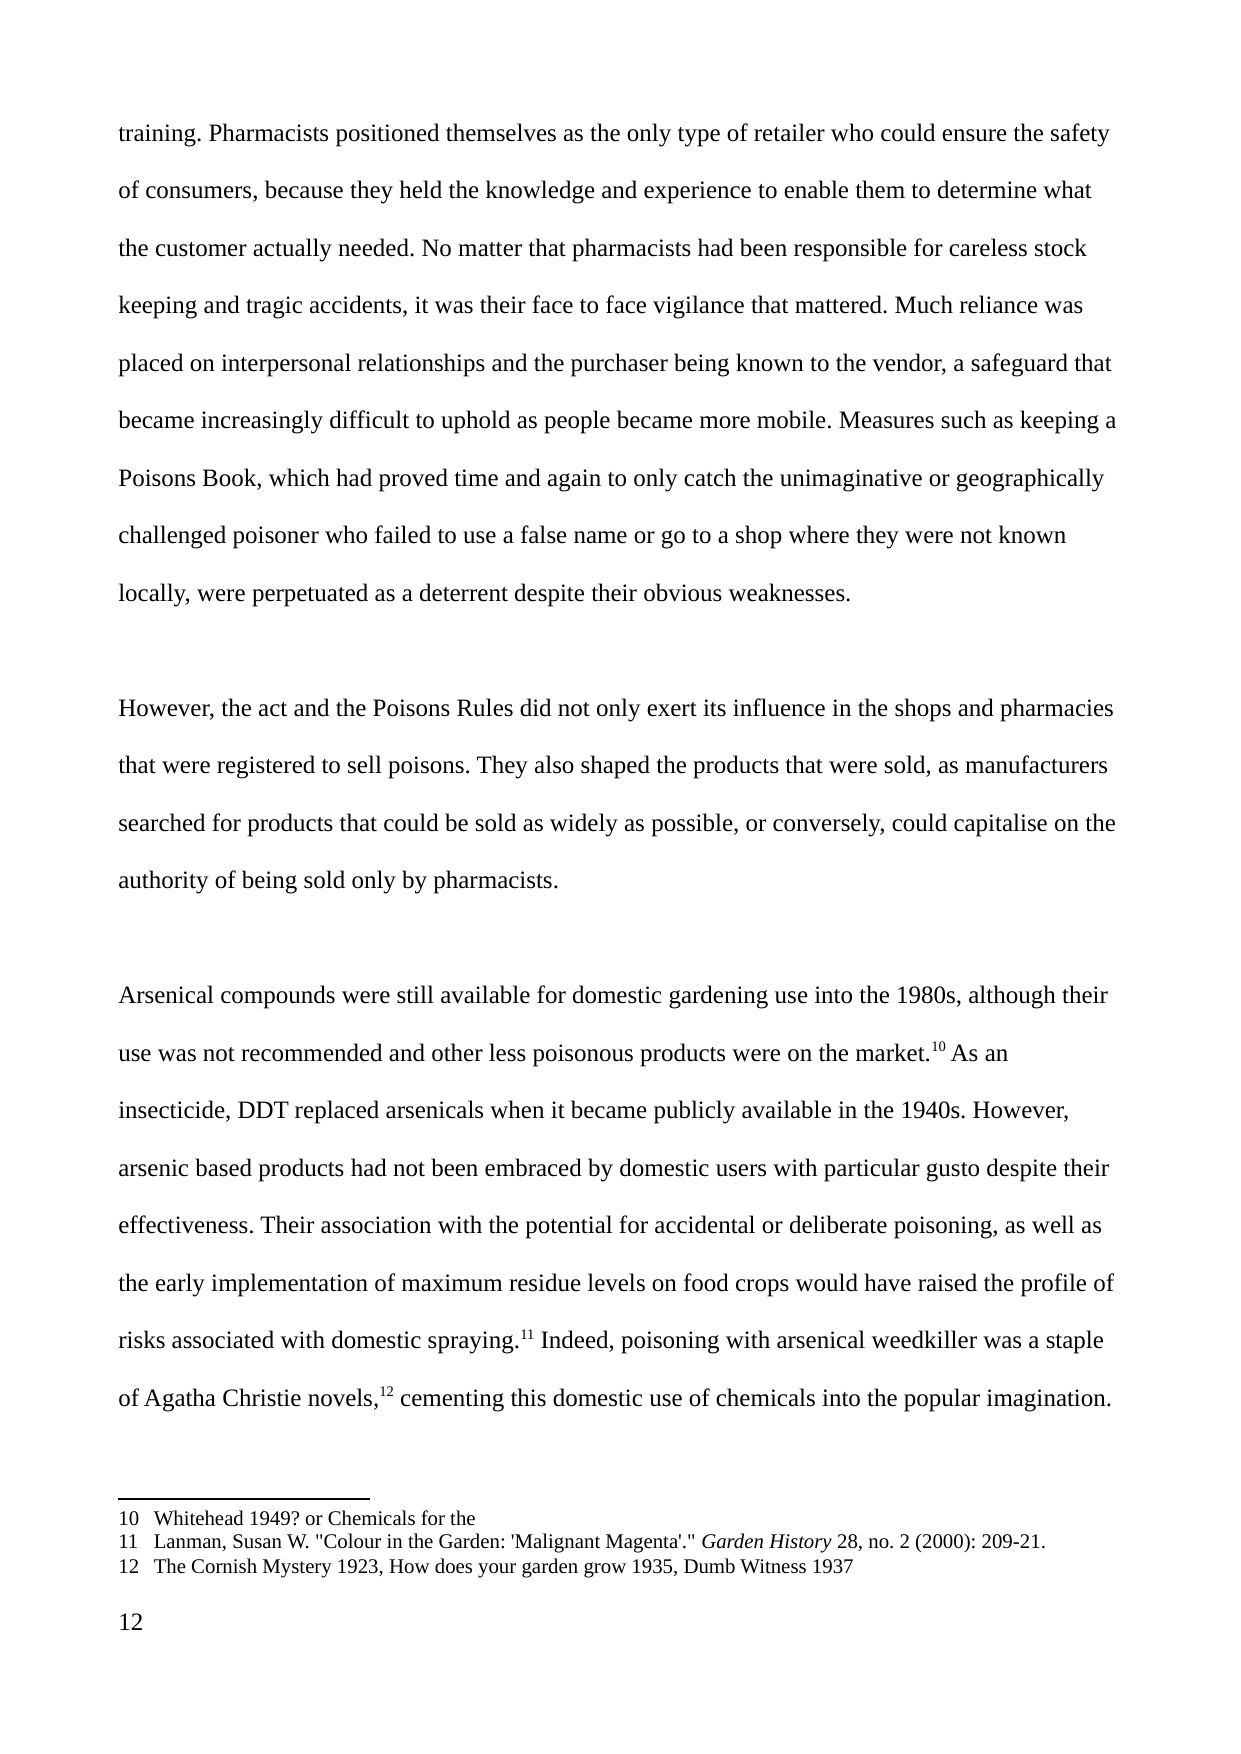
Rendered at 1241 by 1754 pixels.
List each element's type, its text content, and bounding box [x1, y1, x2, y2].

text training. Pharmacists positioned themselves as the only type of retailer who could ensure the safety of consumers, because they held the knowledge and experience to enable them to determine what the customer actually needed. No matter that pharmacists had been responsible for careless stock keeping and tragic accidents, it was their face to face vigilance that mattered. Much reliance was placed on interpersonal relationships and the purchaser being known to the vendor, a safeguard that became increasingly difficult to uphold as people became more mobile. Measures such as keeping a Poisons Book, which had proved time and again to only catch the unimaginative or geographically challenged poisoner who failed to use a false name or go to a shop where they were not known locally, were perpetuated as a deterrent despite their obvious weaknesses. [118, 118, 1122, 607]
text Lanman, Susan W. "Colour in the Garden: 'Malignant Magenta'." Garden History 28, no. 2 (2000): 209-21. [118, 1529, 1122, 1553]
text Whitehead 1949? or Chemicals for the [118, 1505, 1122, 1529]
text However, the act and the Poisons Rules did not only exert its influence in the shops and pharmacies that were registered to sell poisons. They also shaped the products that were sold, as manufacturers searched for products that could be sold as widely as possible, or conversely, could capitalise on the authority of being sold only by pharmacists. [118, 693, 1122, 894]
text Arsenical compounds were still available for domestic gardening use into the 1980s, although their use was not recommended and other less poisonous products were on the market. As an insecticide, DDT replaced arsenicals when it became publicly available in the 1940s. However, arsenic based products had not been embraced by domestic users with particular gusto despite their effectiveness. Their association with the potential for accidental or deliberate poisoning, as well as the early implementation of maximum residue levels on food crops would have raised the profile of risks associated with domestic spraying. Indeed, poisoning with arsenical weedkiller was a staple of Agatha Christie novels, cementing this domestic use of chemicals into the popular imagination. [118, 981, 1122, 1412]
text The Cornish Mystery 1923, How does your garden grow 1935, Dumb Witness 1937 [118, 1553, 1122, 1578]
